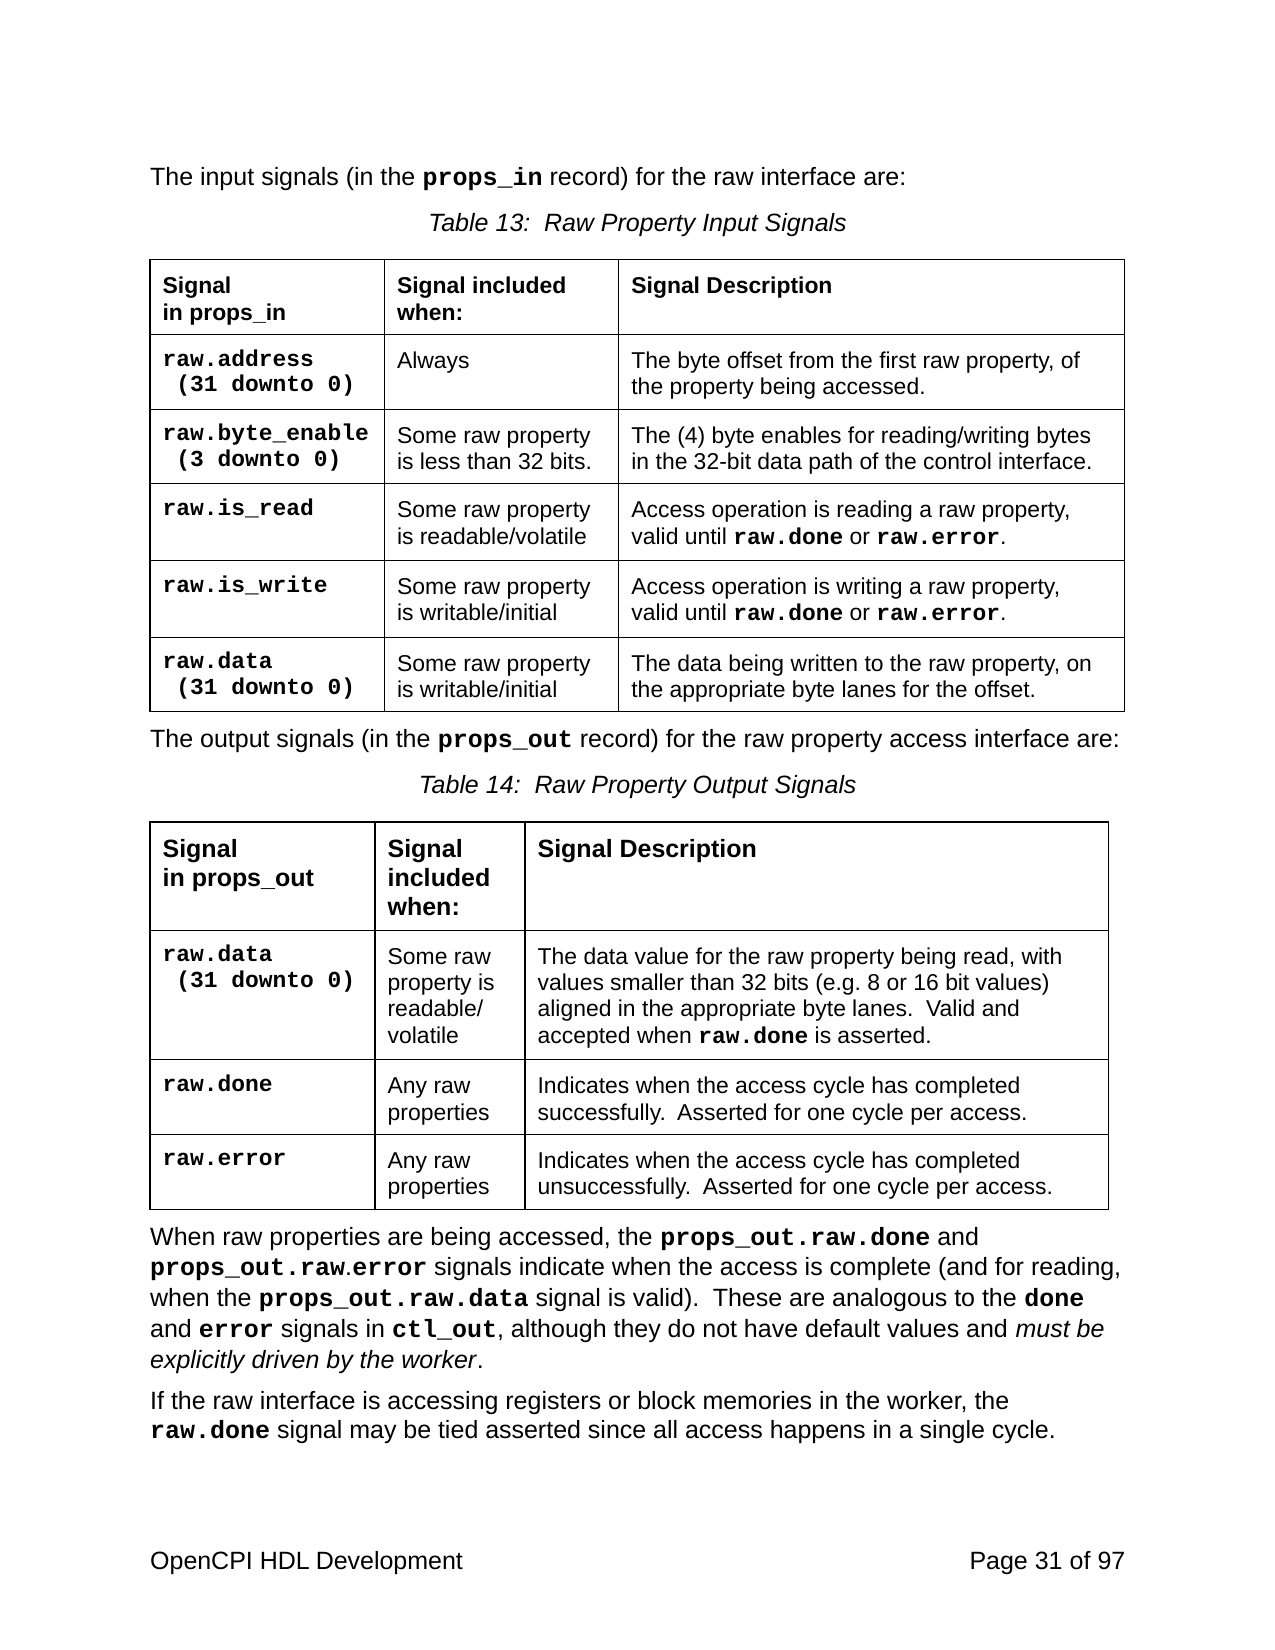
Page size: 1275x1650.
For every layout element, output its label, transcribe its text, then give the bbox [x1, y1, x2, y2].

text Table 14: Raw Property Output Signals [150, 770, 1125, 799]
table_cell Any raw properties [376, 1060, 524, 1134]
table_cell The data being written to the raw property, on the appropriate byte lanes for the offset. [619, 638, 1124, 711]
table_cell Some raw property is readable/ volatile [376, 931, 524, 1059]
table_cell Some raw property is less than 32 bits. [385, 410, 618, 483]
table_cell Any raw properties [376, 1135, 524, 1208]
table_cell Always [385, 335, 618, 408]
table_cell raw.address (31 downto 0) [151, 335, 384, 408]
table_cell raw.error [151, 1135, 374, 1208]
table_cell Some raw property is writable/initial [385, 638, 618, 711]
table_cell The data value for the raw property being read, with values smaller than 32 bits (e.g. 8 or 16 bit values) aligned in the appropriate byte lanes. Valid and accepted when raw.done is asserted. [526, 931, 1108, 1059]
table_cell raw.done [151, 1060, 374, 1134]
table_cell The byte offset from the first raw property, of the property being accessed. [619, 335, 1124, 408]
text When raw properties are being accessed, the props_out.raw.done and props_out.raw.error signals indicate when the access is complete (and for reading, when the props_out.raw.data signal is valid). These are analogous to the done and error signals in ctl_out, although they do not have default values and must be explicitly driven by the worker. [150, 1221, 1125, 1374]
text Table 13: Raw Property Input Signals [150, 208, 1125, 237]
table_cell Some raw property is readable/volatile [385, 484, 618, 560]
table_cell raw.is_write [151, 561, 384, 637]
text The input signals (in the props_in record) for the raw interface are: [150, 162, 1125, 193]
table_cell Indicates when the access cycle has completed unsuccessfully. Asserted for one cycle per access. [526, 1135, 1108, 1208]
table_cell Access operation is reading a raw property, valid until raw.done or raw.error. [619, 484, 1124, 560]
table_header Signal included when: [385, 260, 618, 334]
table_cell Some raw property is writable/initial [385, 561, 618, 637]
table_header Signal in props_in [151, 260, 384, 334]
table_header Signal in props_out [151, 823, 374, 930]
table_cell raw.byte_enable (3 downto 0) [151, 410, 384, 483]
table_cell The (4) byte enables for reading/writing bytes in the 32-bit data path of the control interface. [619, 410, 1124, 483]
table_cell Indicates when the access cycle has completed successfully. Asserted for one cycle per access. [526, 1060, 1108, 1134]
table_cell raw.is_read [151, 484, 384, 560]
table_cell raw.data (31 downto 0) [151, 931, 374, 1059]
table_header Signal Description [619, 260, 1124, 334]
table_header Signal Description [526, 823, 1108, 930]
table_cell Access operation is writing a raw property, valid until raw.done or raw.error. [619, 561, 1124, 637]
table_header Signal included when: [376, 823, 524, 930]
table_cell raw.data (31 downto 0) [151, 638, 384, 711]
text The output signals (in the props_out record) for the raw property access interface are: [150, 724, 1125, 755]
text If the raw interface is accessing registers or block memories in the worker, the raw.done signal may be tied asserted since all access happens in a single cycle. [150, 1386, 1125, 1446]
